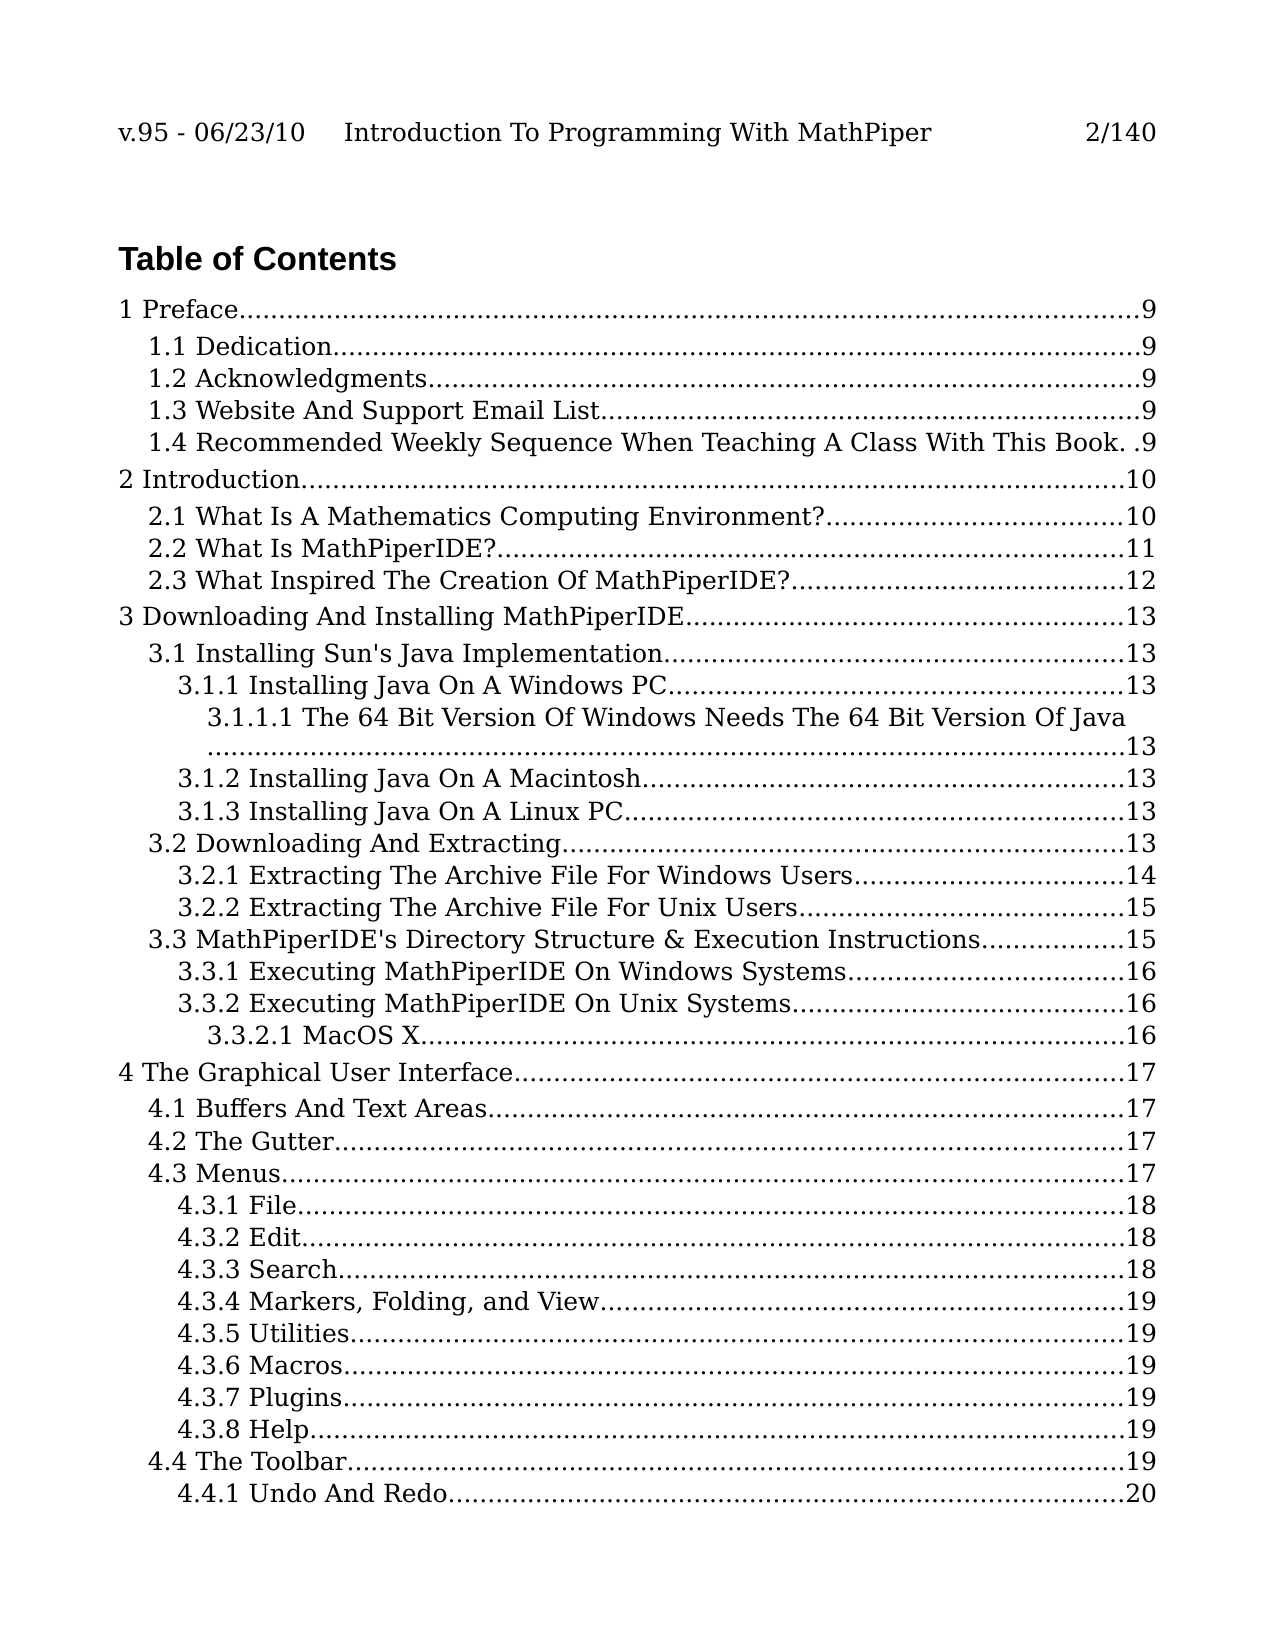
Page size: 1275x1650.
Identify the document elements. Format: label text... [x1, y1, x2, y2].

text 2.1 What Is A Mathematics Computing Environment? 10 [148, 502, 1157, 531]
text 3.3.2.1 MacOS X 16 [207, 1021, 1157, 1050]
text 2.3 What Inspired The Creation Of MathPiperIDE? 12 [148, 566, 1157, 595]
text 4.3.4 Markers, Folding, and View 19 [177, 1287, 1157, 1316]
text 4.3.5 Utilities 19 [177, 1319, 1157, 1348]
text 4.3.3 Search 18 [177, 1255, 1157, 1284]
text 3.3.1 Executing MathPiperIDE On Windows Systems 16 [177, 957, 1157, 986]
text 3.1.1.1 The 64 Bit Version Of Windows Needs The 64 Bit Version Of Java 13 [207, 703, 1157, 762]
text 2 Introduction 10 [118, 465, 1157, 494]
text 3.2.1 Extracting The Archive File For Windows Users 14 [177, 861, 1157, 890]
text 4.2 The Gutter 17 [148, 1127, 1157, 1156]
text 1.4 Recommended Weekly Sequence When Teaching A Class With This Book 9 [148, 428, 1157, 457]
text 4 The Graphical User Interface 17 [118, 1058, 1157, 1087]
text 4.3.8 Help 19 [177, 1415, 1157, 1444]
text 4.1 Buffers And Text Areas 17 [148, 1094, 1157, 1124]
text 3.2 Downloading And Extracting 13 [148, 829, 1157, 858]
text 1.3 Website And Support Email List 9 [148, 396, 1157, 425]
text 3 Downloading And Installing MathPiperIDE 13 [118, 602, 1157, 632]
text 4.3.7 Plugins 19 [177, 1383, 1157, 1412]
text 3.1.1 Installing Java On A Windows PC 13 [177, 671, 1157, 700]
text 3.2.2 Extracting The Archive File For Unix Users 15 [177, 893, 1157, 922]
text 4.3.1 File 18 [177, 1191, 1157, 1220]
subtitle Table of Contents [118, 239, 1157, 277]
text 4.4.1 Undo And Redo 20 [177, 1479, 1157, 1509]
text 2.2 What Is MathPiperIDE? 11 [148, 534, 1157, 563]
text 1 Preface 9 [118, 295, 1157, 324]
text 1.1 Dedication 9 [148, 332, 1157, 361]
text 3.3.2 Executing MathPiperIDE On Unix Systems 16 [177, 989, 1157, 1018]
text 4.3 Menus 17 [148, 1159, 1157, 1188]
text 4.4 The Toolbar 19 [148, 1447, 1157, 1477]
text 3.1 Installing Sun's Java Implementation 13 [148, 639, 1157, 668]
text 3.1.3 Installing Java On A Linux PC 13 [177, 797, 1157, 826]
text 1.2 Acknowledgments 9 [148, 364, 1157, 393]
text 4.3.6 Macros 19 [177, 1351, 1157, 1380]
text 4.3.2 Edit 18 [177, 1223, 1157, 1252]
text 3.3 MathPiperIDE's Directory Structure & Execution Instructions 15 [148, 925, 1157, 954]
text 3.1.2 Installing Java On A Macintosh 13 [177, 764, 1157, 794]
